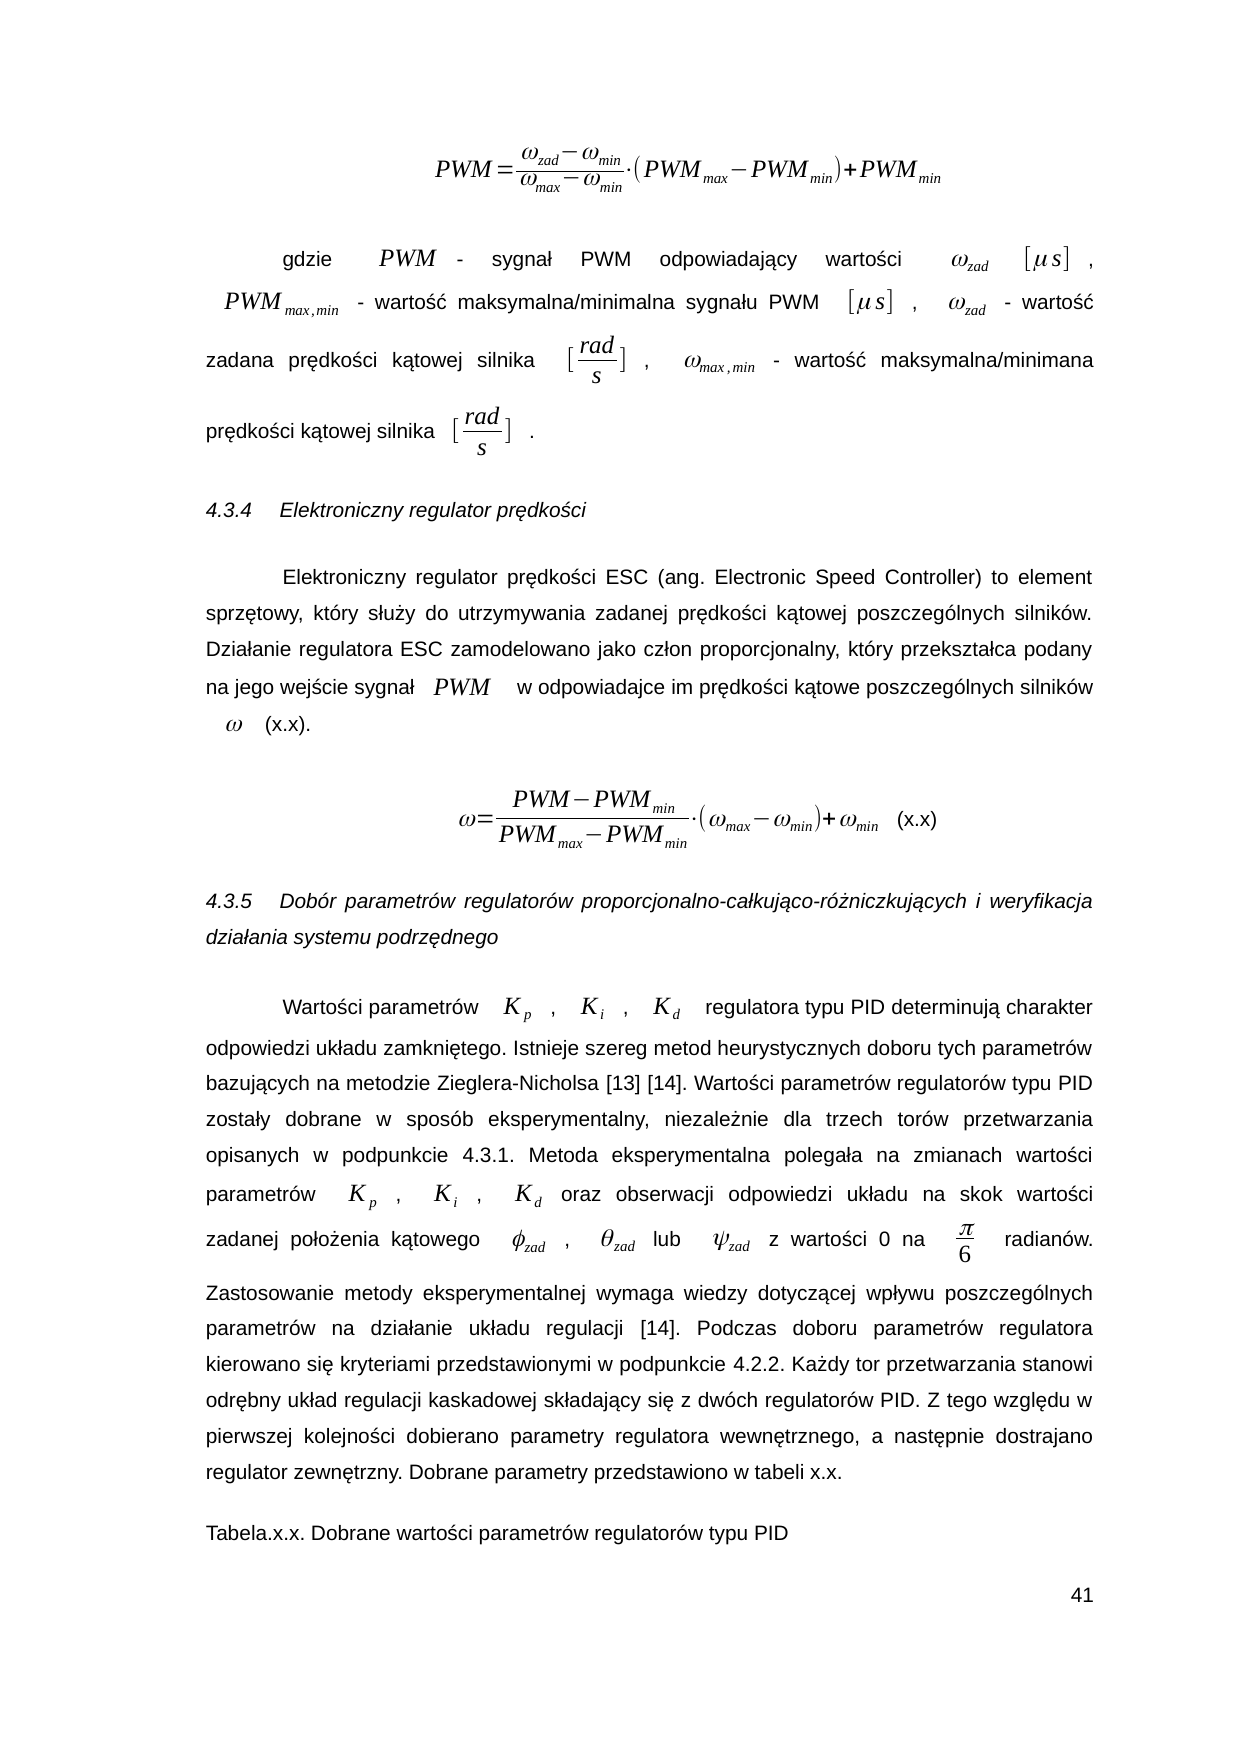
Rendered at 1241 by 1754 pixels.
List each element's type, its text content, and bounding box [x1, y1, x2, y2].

text Tabela.x.x. Dobrane wartości parametrów regulatorów typu PID [206, 1521, 1093, 1545]
text gdzie - sygnał PWM odpowiadający wartości , - wartość maksymalna/minimalna sygnału PWM , - wartość zadana prędkości kątowej silnika , - wartość maksymalna/minimana prędkości kątowej silnika. [206, 244, 1093, 461]
text Elektroniczny regulator prędkości ESC (ang. Electronic Speed Controller) to element sprzętowy, który służy do utrzymywania zadanej prędkości kątowej poszczególnych silników. Działanie regulatora ESC zamodelowano jako człon proporcjonalny, który przekształca podany na jego wejście sygnał w odpowiadajce im prędkości kątowe poszczególnych silników (x.x). [206, 565, 1093, 736]
text Wartości parametrów , , regulatora typu PID determinują charakter odpowiedzi układu zamkniętego. Istnieje szereg metod heurystycznych doboru tych parametrów bazujących na metodzie Zieglera-Nicholsa [13] [14]. Wartości parametrów regulatorów typu PID zostały dobrane w sposób eksperymentalny, niezależnie dla trzech torów przetwarzania opisanych w podpunkcie 4.3.1. Metoda eksperymentalna polegała na zmianach wartości parametrów , , oraz obserwacji odpowiedzi układu na skok wartości zadanej położenia kątowego , lub z wartości 0 na radianów. Zastosowanie metody eksperymentalnej wymaga wiedzy dotyczącej wpływu poszczególnych parametrów na działanie układu regulacji [14]. Podczas doboru parametrów regulatora kierowano się kryteriami przedstawionymi w podpunkcie 4.2.2. Każdy tor przetwarzania stanowi odrębny układ regulacji kaskadowej składający się z dwóch regulatorów PID. Z tego względu w pierwszej kolejności dobierano parametry regulatora wewnętrznego, a następnie dostrajano regulator zewnętrzny. Dobrane parametry przedstawiono w tabeli x.x. [206, 992, 1093, 1484]
subtitle Elektroniczny regulator prędkości [206, 497, 1093, 521]
text (x.x) [206, 786, 1093, 852]
subtitle Dobór parametrów regulatorów proporcjonalno-całkująco-różniczkujących i weryfikacja działania systemu podrzędnego [206, 889, 1093, 949]
